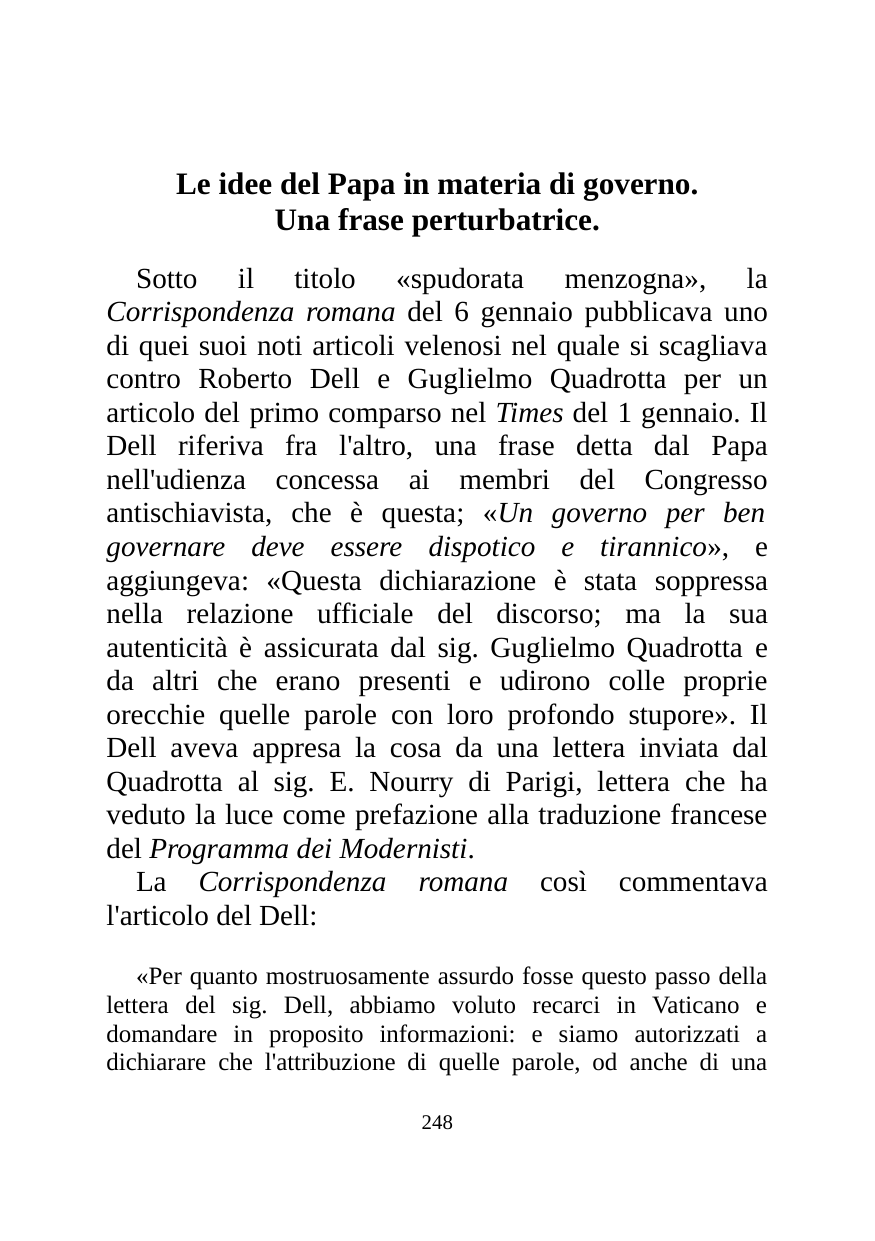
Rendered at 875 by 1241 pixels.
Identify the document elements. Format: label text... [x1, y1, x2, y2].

text «Per quanto mostruosamente assurdo fosse questo passo della lettera del sig. Dell, abbiamo voluto recarci in Vaticano e domandare in proposito informazioni: e siamo autorizzati a dichiarare che l'attribuzione di quelle parole, od anche di una [106, 961, 768, 1076]
text Sotto il titolo «spudorata menzogna», la Corrispondenza romana del 6 gennaio pubblicava uno di quei suoi noti articoli velenosi nel quale si scagliava contro Roberto Dell e Guglielmo Quadrotta per un articolo del primo comparso nel Times del 1 gennaio. Il Dell riferiva fra l'altro, una frase detta dal Papa nell'udienza concessa ai membri del Congresso antischiavista, che è questa; «Un governo per ben governare deve essere dispotico e tirannico», e aggiungeva: «Questa dichiarazione è stata soppressa nella relazione ufficiale del discorso; ma la sua autenticità è assicurata dal sig. Guglielmo Quadrotta e da altri che erano presenti e udirono colle proprie orecchie quelle parole con loro profondo stupore». Il Dell aveva appresa la cosa da una lettera inviata dal Quadrotta al sig. E. Nourry di Parigi, lettera che ha veduto la luce come prefazione alla traduzione francese del Programma dei Modernisti. [106, 261, 768, 864]
text La Corrispondenza romana così commentava l'articolo del Dell: [106, 864, 768, 932]
subtitle Le idee del Papa in materia di governo. Una frase perturbatrice. [106, 165, 768, 237]
